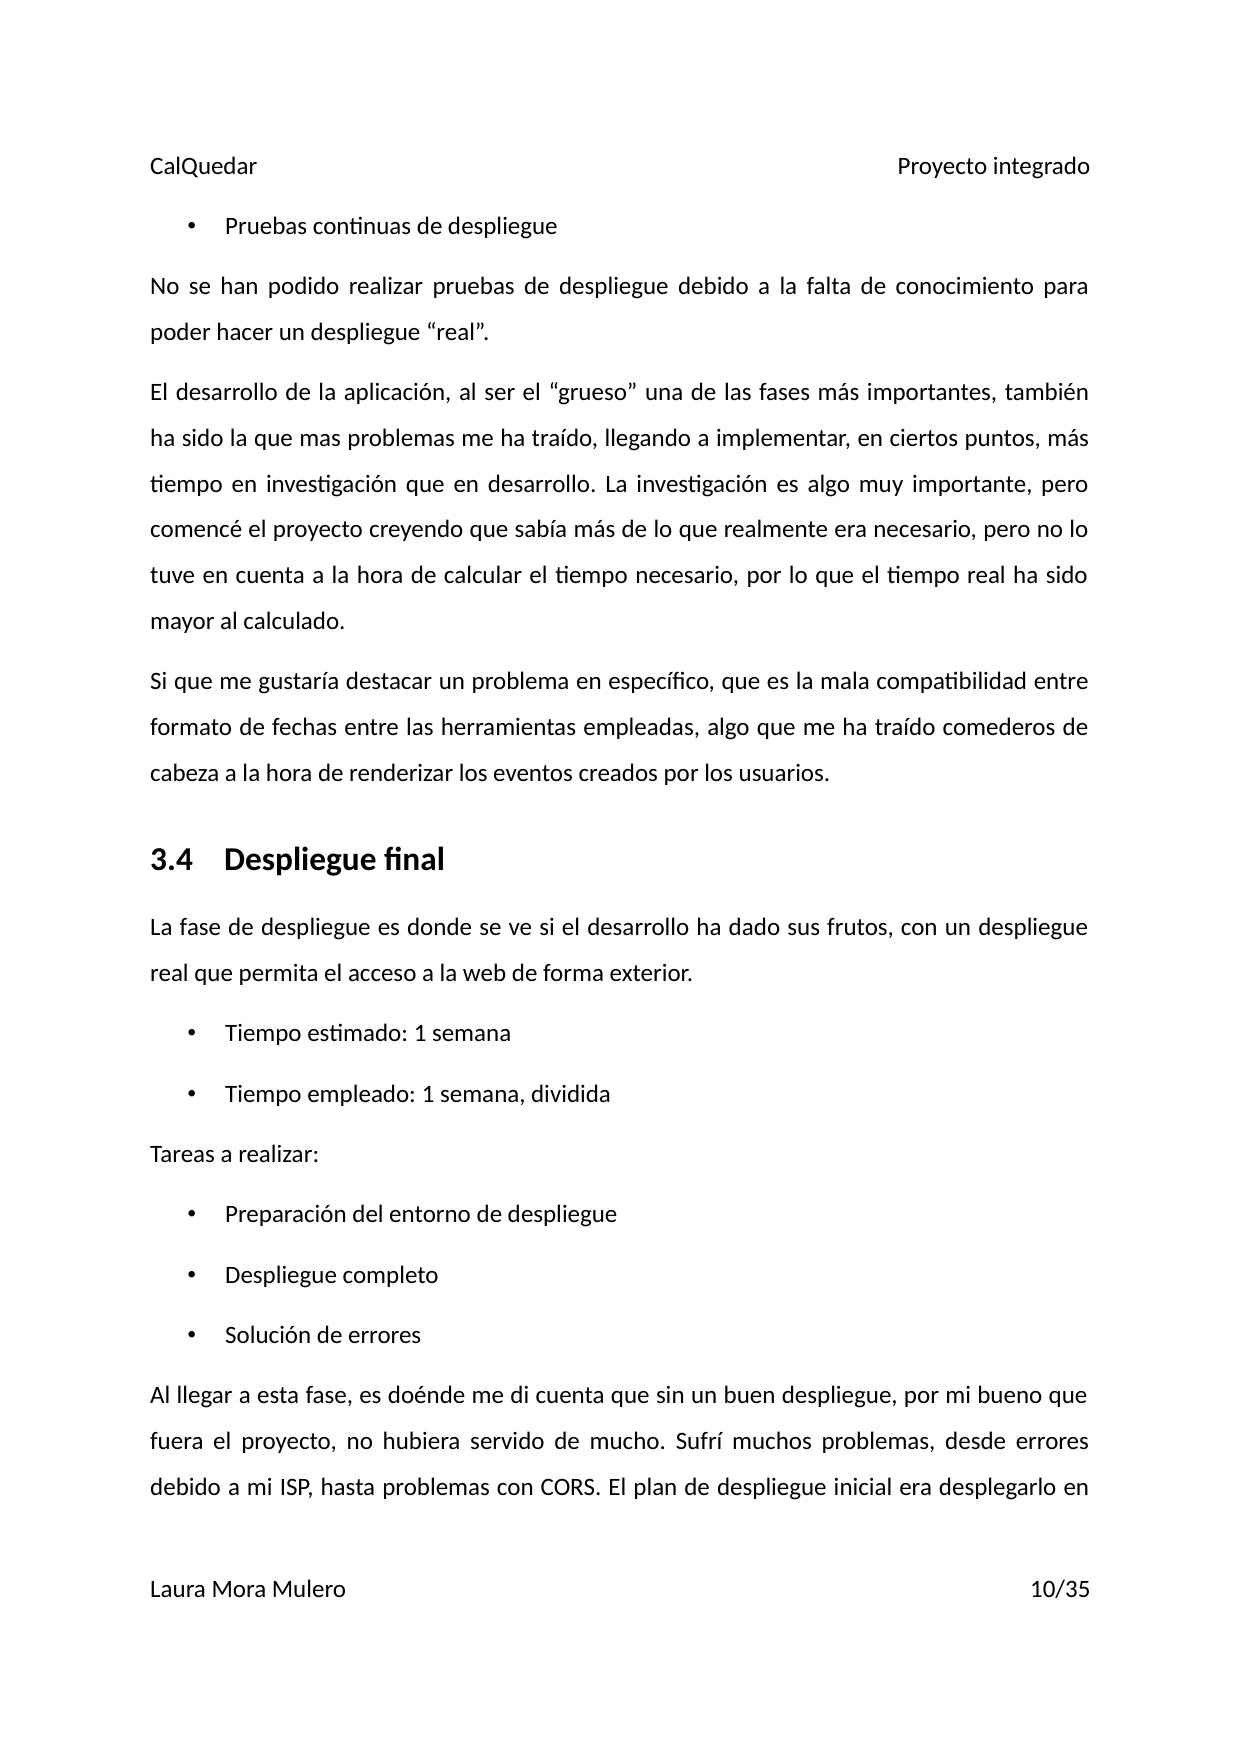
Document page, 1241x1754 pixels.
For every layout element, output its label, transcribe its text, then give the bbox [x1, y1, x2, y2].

subtitle Despliegue final [150, 838, 1090, 879]
list Tiempo empleado: 1 semana, dividida [187, 1078, 1090, 1108]
text No se han podido realizar pruebas de despliegue debido a la falta de conocimiento para poder hacer un despliegue “real”. [150, 270, 1090, 347]
list Preparación del entorno de despliegue [187, 1198, 1090, 1229]
text El desarrollo de la aplicación, al ser el “grueso” una de las fases más importantes, también ha sido la que mas problemas me ha traído, llegando a implementar, en ciertos puntos, más tiempo en investigación que en desarrollo. La investigación es algo muy importante, pero comencé el proyecto creyendo que sabía más de lo que realmente era necesario, pero no lo tuve en cuenta a la hora de calcular el tiempo necesario, por lo que el tiempo real ha sido mayor al calculado. [150, 376, 1090, 636]
text Tareas a realizar: [150, 1138, 1090, 1169]
text Si que me gustaría destacar un problema en específico, que es la mala compatibilidad entre formato de fechas entre las herramientas empleadas, algo que me ha traído comederos de cabeza a la hora de renderizar los eventos creados por los usuarios. [150, 665, 1090, 787]
text Al llegar a esta fase, es doénde me di cuenta que sin un buen despliegue, por mi bueno que fuera el proyecto, no hubiera servido de mucho. Sufrí muchos problemas, desde errores debido a mi ISP, hasta problemas con CORS. El plan de despliegue inicial era desplegarlo en [150, 1379, 1090, 1501]
list Solución de errores [187, 1319, 1090, 1349]
list Despliegue completo [187, 1259, 1090, 1289]
list Tiempo estimado: 1 semana [187, 1017, 1090, 1048]
list Pruebas continuas de despliegue [187, 210, 1090, 241]
text La fase de despliegue es donde se ve si el desarrollo ha dado sus frutos, con un despliegue real que permita el acceso a la web de forma exterior. [150, 911, 1090, 988]
